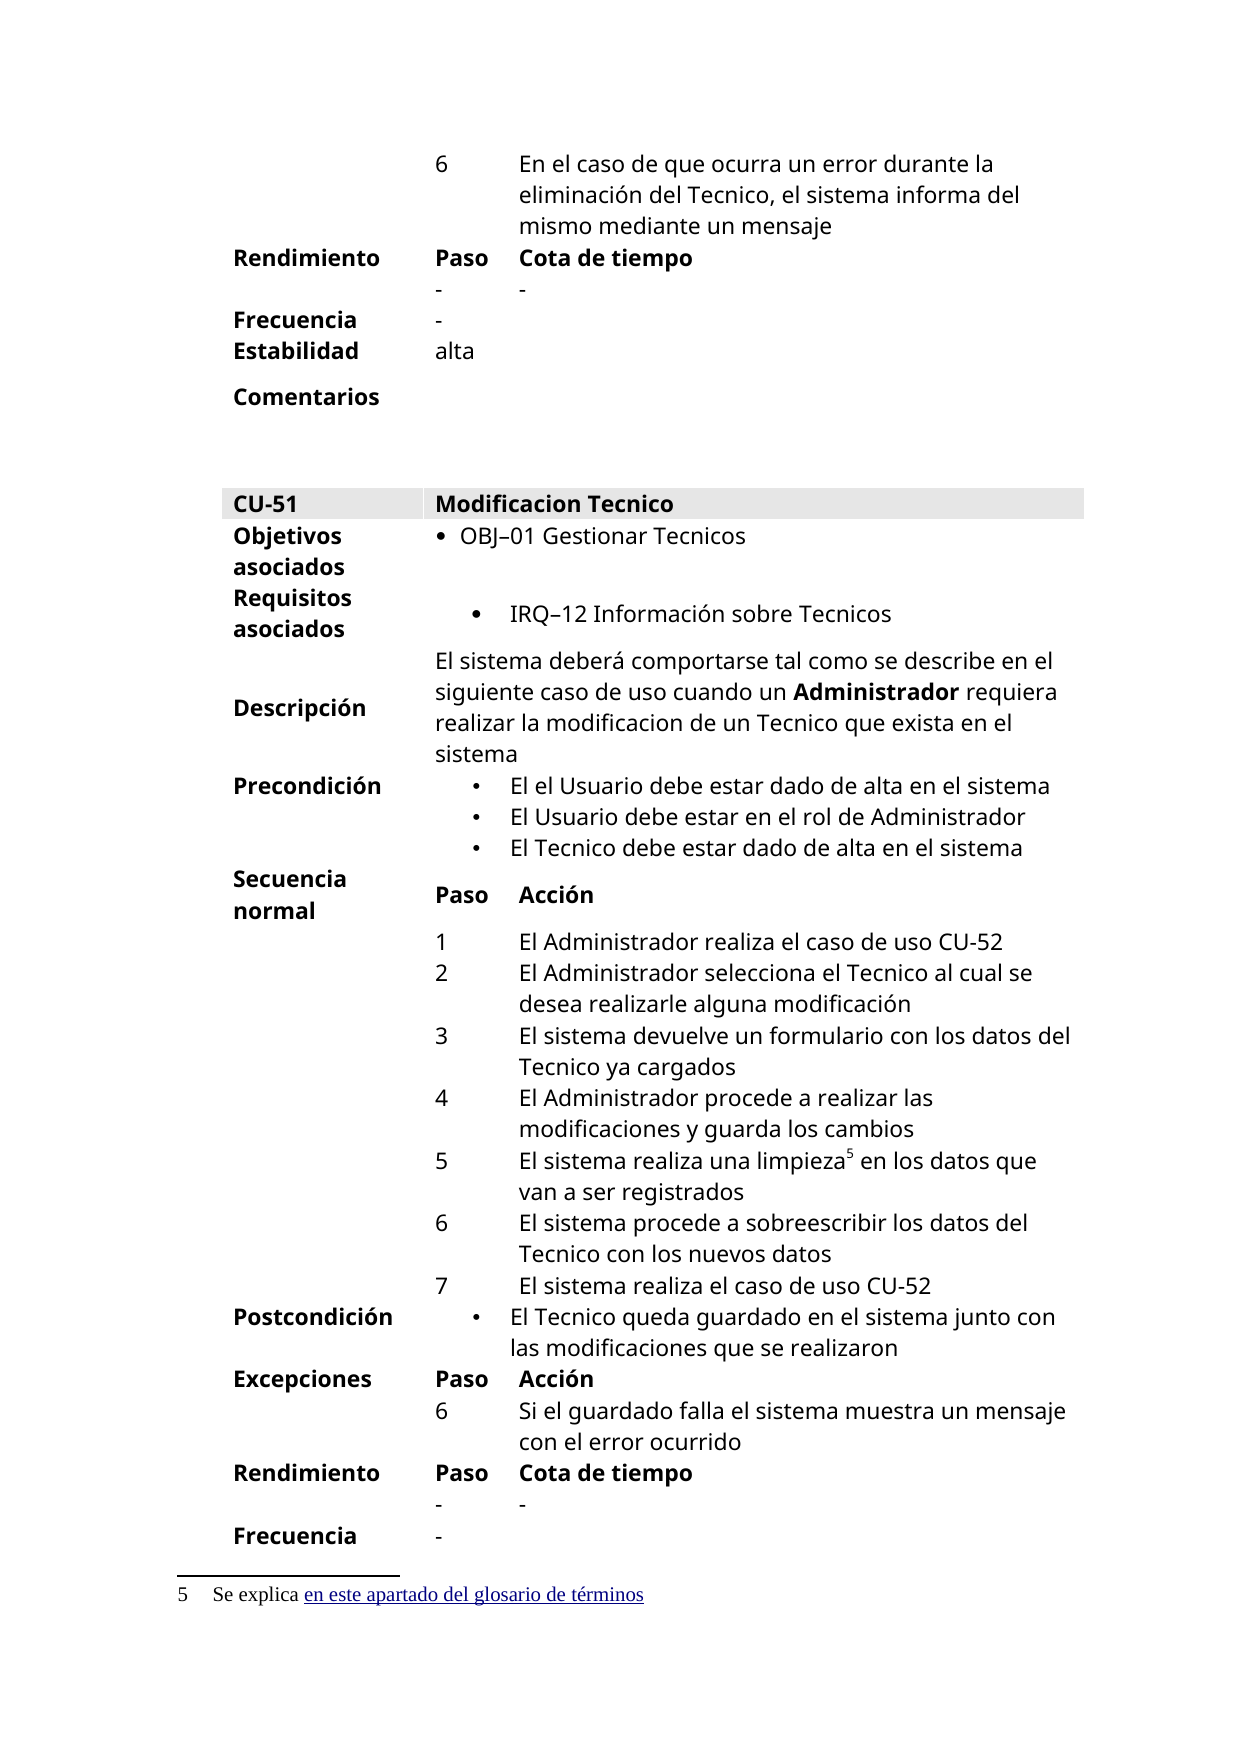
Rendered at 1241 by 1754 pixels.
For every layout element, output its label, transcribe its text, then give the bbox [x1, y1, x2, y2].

table_cell El Tecnico queda guardado en el sistema junto con las modificaciones que se realizaron [424, 1301, 1084, 1363]
table_cell Paso [424, 863, 507, 926]
table_cell - [508, 1488, 1084, 1519]
table_cell El Administrador selecciona el Tecnico al cual se desea realizarle alguna modificación [508, 957, 1084, 1019]
table_cell 1 [424, 926, 507, 957]
table_cell El Administrador procede a realizar las modificaciones y guarda los cambios [508, 1082, 1084, 1144]
table_cell [222, 148, 423, 241]
table_header CU-51 [222, 488, 423, 519]
table_cell En el caso de que ocurra un error durante la eliminación del Tecnico, el sistema informa del mismo mediante un mensaje [508, 148, 1081, 241]
table_cell - [424, 1520, 1084, 1551]
table_cell - [508, 273, 1081, 304]
table_cell Paso [424, 241, 507, 273]
table_cell El sistema realiza el caso de uso CU-52 [508, 1270, 1084, 1301]
table_cell El sistema procede a sobreescribir los datos del Tecnico con los nuevos datos [508, 1207, 1084, 1269]
table_cell OBJ–01 Gestionar Tecnicos [424, 520, 1084, 582]
table_cell Si el guardado falla el sistema muestra un mensaje con el error ocurrido [508, 1395, 1084, 1457]
table_cell 6 [424, 1395, 507, 1457]
table_cell El sistema realiza una limpieza en los datos que van a ser registrados [508, 1145, 1084, 1207]
table_cell Cota de tiempo [508, 241, 1081, 273]
table_cell Objetivos asociados [222, 520, 423, 582]
table_cell alta [424, 335, 1081, 366]
table_cell El Administrador realiza el caso de uso CU-52 [508, 926, 1084, 957]
table_cell El sistema devuelve un formulario con los datos del Tecnico ya cargados [508, 1020, 1084, 1082]
table_cell [222, 926, 423, 1301]
table_cell Frecuencia [222, 304, 423, 335]
table_cell 3 [424, 1020, 507, 1082]
table_cell Excepciones [222, 1363, 423, 1394]
table_cell IRQ–12 Información sobre Tecnicos [424, 582, 1084, 644]
table_cell El sistema deberá comportarse tal como se describe en el siguiente caso de uso cuando un Administrador requiera realizar la modificacion de un Tecnico que exista en el sistema [424, 645, 1084, 769]
table_cell Rendimiento [222, 1457, 423, 1488]
table_cell 6 [424, 1207, 507, 1269]
table_cell Cota de tiempo [508, 1457, 1084, 1488]
table_cell [222, 1488, 423, 1519]
table_cell 4 [424, 1082, 507, 1144]
table_cell - [424, 304, 1081, 335]
table_cell Precondición [222, 770, 423, 863]
table_cell Acción [508, 863, 1084, 926]
table_cell Descripción [222, 645, 423, 769]
table_cell [222, 273, 423, 304]
table_cell [222, 1395, 423, 1457]
table_cell Paso [424, 1457, 507, 1488]
table_cell Paso [424, 1363, 507, 1394]
table_cell Requisitos asociados [222, 582, 423, 644]
table_cell 6 [424, 148, 507, 241]
table_cell Postcondición [222, 1301, 423, 1363]
table_cell [424, 366, 1081, 426]
table_cell Rendimiento [222, 241, 423, 273]
table_cell 2 [424, 957, 507, 1019]
table_cell Secuencia normal [222, 863, 423, 926]
table_cell 5 [424, 1145, 507, 1207]
table_header Modificacion Tecnico [424, 488, 1084, 519]
table_cell - [424, 1488, 507, 1519]
table_cell Acción [508, 1363, 1084, 1394]
table_cell 7 [424, 1270, 507, 1301]
table_cell Comentarios [222, 366, 423, 426]
table_cell - [424, 273, 507, 304]
table_cell Frecuencia [222, 1520, 423, 1551]
table_cell El el Usuario debe estar dado de alta en el sistema El Usuario debe estar en el rol de Administrador El Tecnico debe estar dado de alta en el sistema [424, 770, 1084, 863]
table_cell Estabilidad [222, 335, 423, 366]
